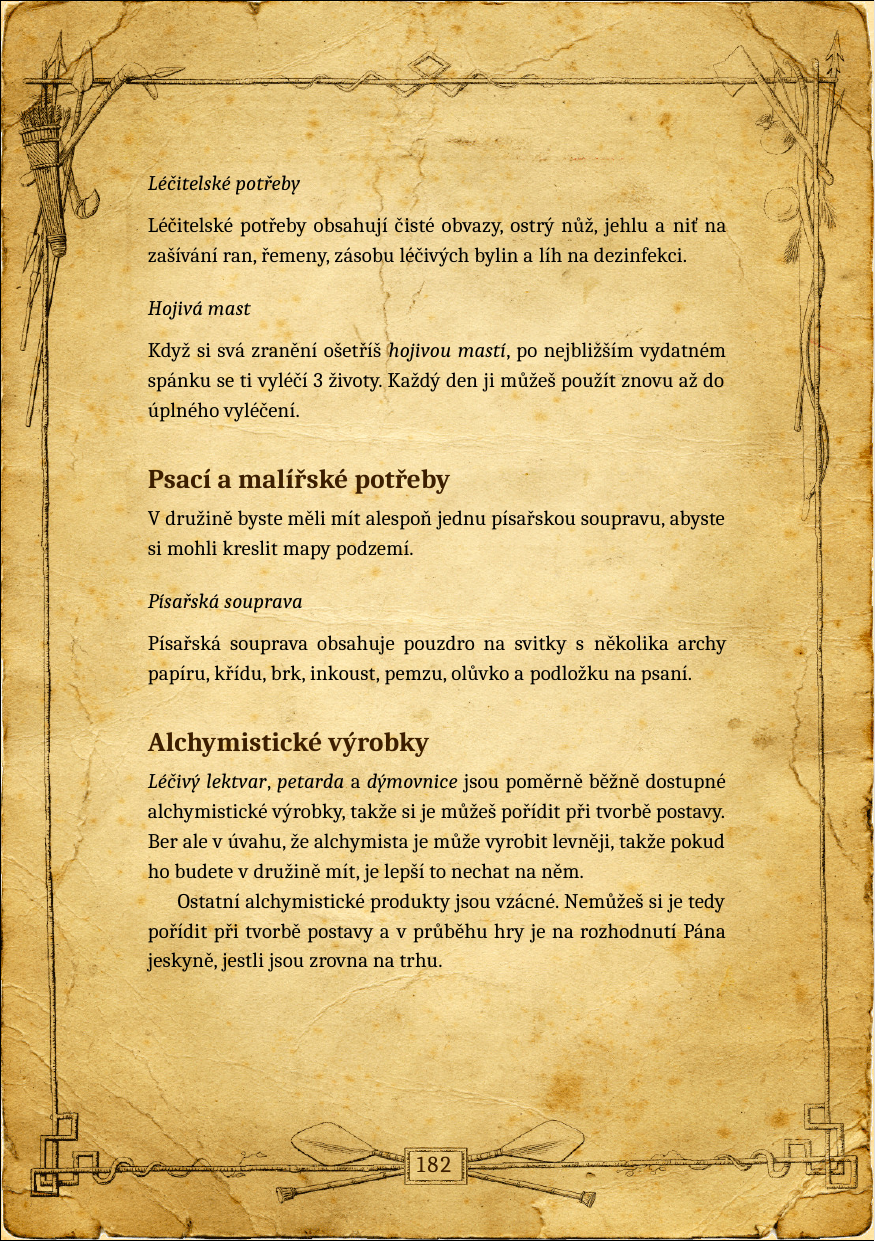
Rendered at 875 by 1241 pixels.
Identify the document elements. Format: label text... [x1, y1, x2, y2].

text Písařská souprava obsahuje pouzdro na svitky s⁠ několika archy papíru, křídu, brk, inkoust, pemzu, olůvko a⁠ podložku na psaní. [148, 632, 726, 686]
text Když si svá zranění ošetříš hojivou mastí, po nejbližším vydatném spánku se ti vyléčí 3 životy. Každý den ji můžeš použít znovu až do úplného vyléčení. [148, 338, 726, 422]
text Léčitelské potřeby obsahují čisté obvazy, ostrý nůž, jehlu a⁠ niť na zašívání ran, řemeny, zásobu léčivých bylin a⁠ líh na dezinfekci. [148, 213, 726, 267]
text Hojivá mast [148, 297, 726, 321]
text Léčitelské potřeby [148, 172, 726, 196]
text Léčivý lektvar, petarda a⁠ dýmovnice jsou poměrně běžně dostupné alchymistické výrobky, takže si je můžeš pořídit při tvorbě postavy. Ber ale v⁠ úvahu, že alchymista je může vyrobit levněji, takže pokud ho budete v⁠ družině mít, je lepší to nechat na něm. Ostatní alchymistické produkty jsou vzácné. Nemůžeš si je tedy pořídit při tvorbě postavy a⁠ v⁠ průběhu hry je na rozhodnutí Pána jeskyně, jestli jsou zrovna na trhu. [148, 770, 726, 973]
text V⁠ družině byste měli mít alespoň jednu písařskou soupravu, abyste si mohli kreslit mapy podzemí. [148, 507, 726, 560]
text Písařská souprava [148, 590, 726, 614]
picture [1, 1, 874, 1240]
subtitle Psací a⁠ malířské potřeby [148, 464, 726, 495]
subtitle Alchymistické výrobky [148, 727, 726, 758]
